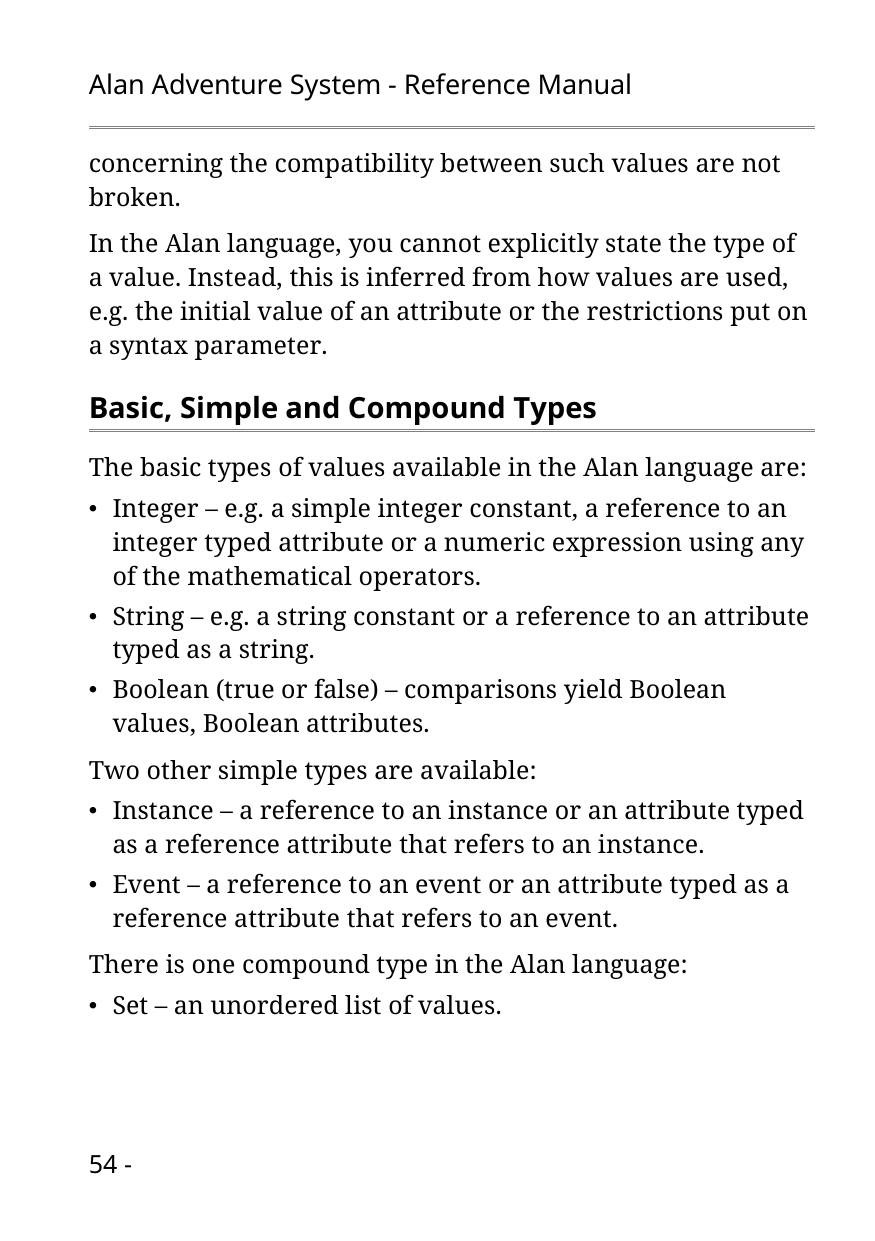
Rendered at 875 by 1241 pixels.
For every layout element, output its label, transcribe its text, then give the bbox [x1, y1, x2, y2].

list Boolean (true or false) – comparisons yield Boolean values, Boolean attributes. [88, 672, 815, 740]
text There is one compound type in the Alan language: [88, 947, 815, 981]
list Integer – e.g. a simple integer constant, a reference to an integer typed attribute or a numeric expression using any of the mathematical operators. [88, 491, 815, 592]
list String – e.g. a string constant or a reference to an attribute typed as a string. [88, 598, 815, 666]
text In the Alan language, you cannot explicitly state the type of a value. Instead, this is inferred from how values are used, e.g. the initial value of an attribute or the restrictions put on a syntax parameter. [88, 226, 815, 362]
list Set – an unordered list of values. [88, 988, 815, 1022]
subtitle Basic, Simple and Compound Types [88, 387, 815, 431]
list Event – a reference to an event or an attribute typed as a reference attribute that refers to an event. [88, 867, 815, 935]
list Instance – a reference to an instance or an attribute typed as a reference attribute that refers to an instance. [88, 793, 815, 861]
text The basic types of values available in the Alan language are: [88, 450, 815, 484]
text concerning the compatibility between such values are not broken. [88, 146, 815, 213]
text Two other simple types are available: [88, 753, 815, 787]
